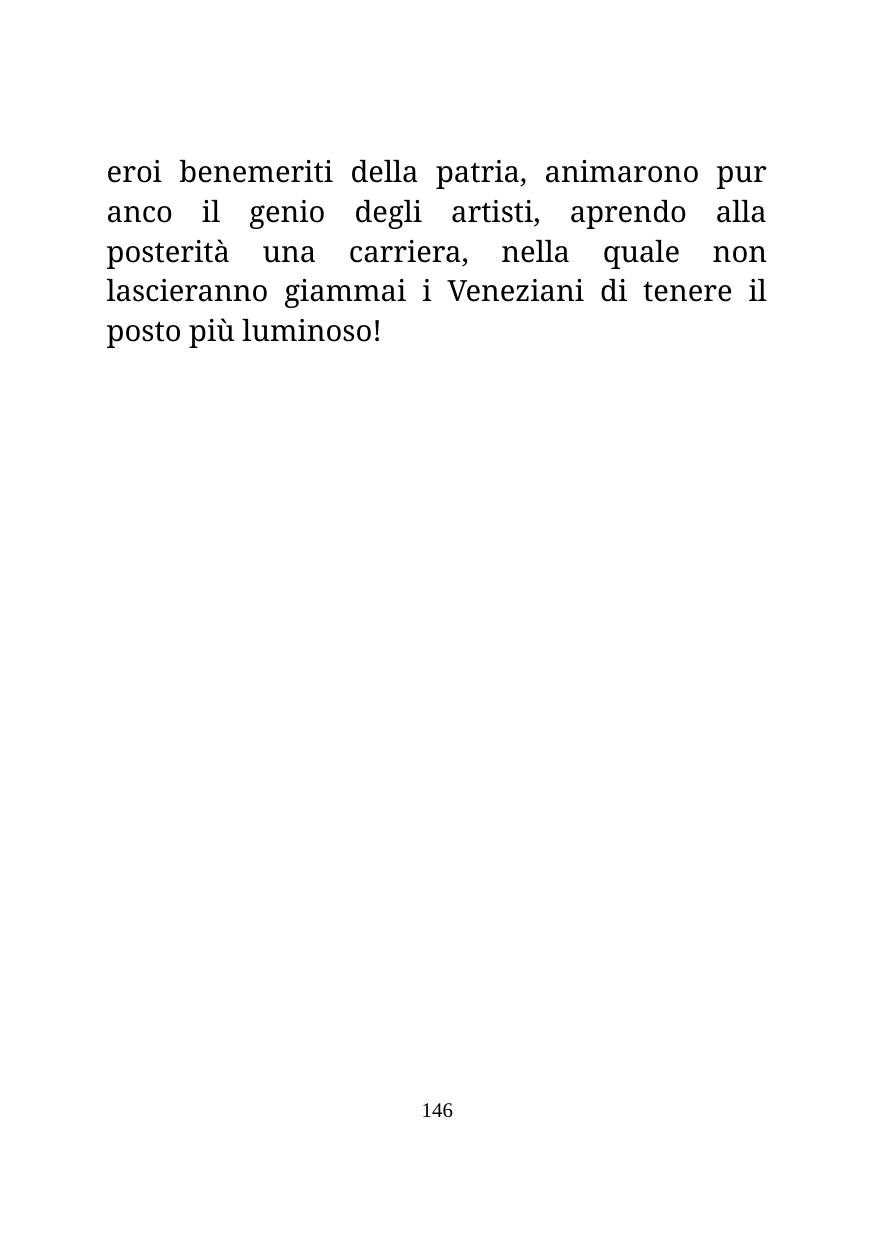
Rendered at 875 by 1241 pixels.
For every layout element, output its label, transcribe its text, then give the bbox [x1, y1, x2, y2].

text eroi benemeriti della patria, animarono pur anco il genio degli artisti, aprendo alla posterità una carriera, nella quale non lascieranno giammai i Veneziani di tenere il posto più luminoso! [106, 152, 768, 350]
